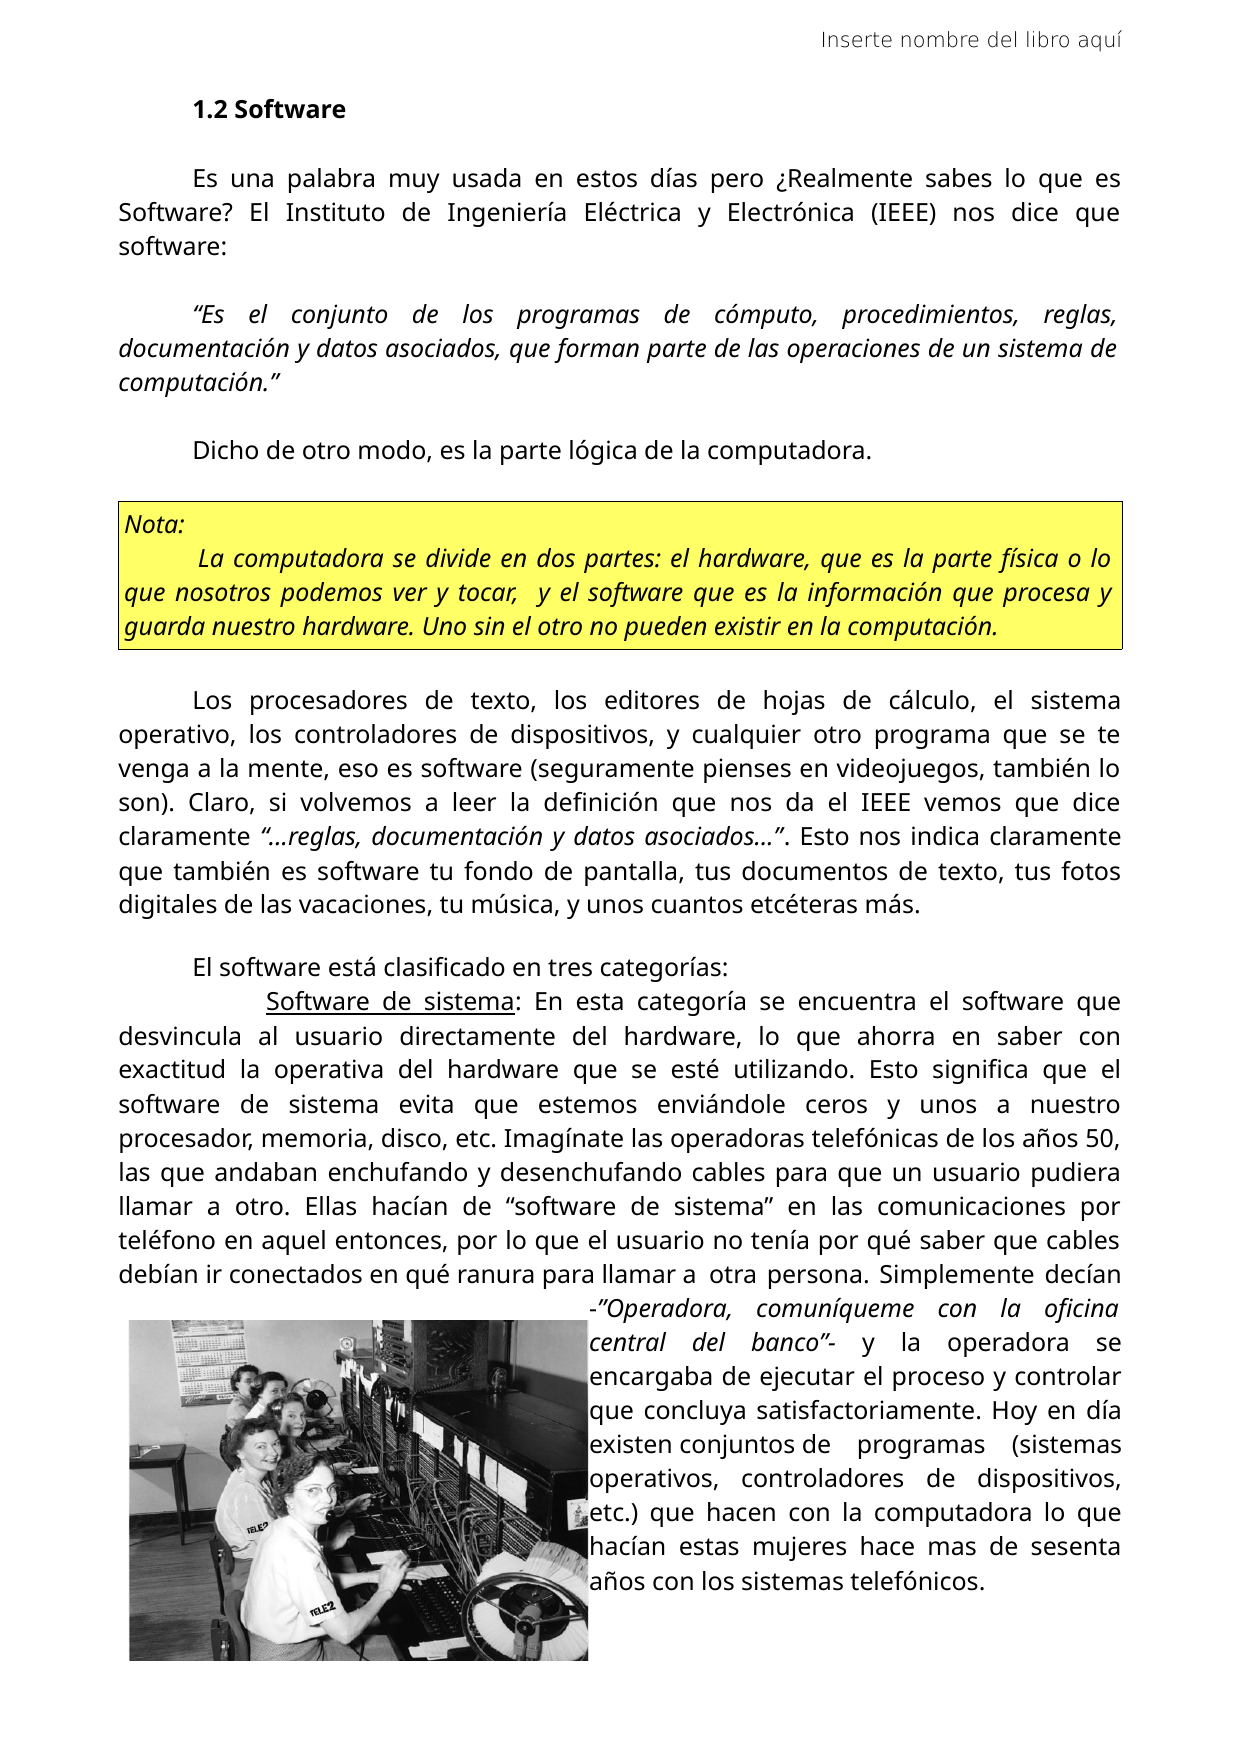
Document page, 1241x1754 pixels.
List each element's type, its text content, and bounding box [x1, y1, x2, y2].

picture [128, 1320, 589, 1661]
text El software está clasificado en tres categorías: [118, 950, 1122, 984]
table_header Nota: La computadora se divide en dos partes: el hardware, que es la parte física o lo que nosotros podemos ver y tocar, y el software que es la información que procesa y guarda nuestro hardware. Uno sin el otro no pueden existir en la computación. [119, 502, 1122, 649]
text Los procesadores de texto, los editores de hojas de cálculo, el sistema operativo, los controladores de dispositivos, y cualquier otro programa que se te venga a la mente, eso es software (seguramente pienses en videojuegos, también lo son). Claro, si volvemos a leer la definición que nos da el IEEE vemos que dice claramente “...reglas, documentación y datos asociados...”. Esto nos indica claramente que también es software tu fondo de pantalla, tus documentos de texto, tus fotos digitales de las vacaciones, tu música, y unos cuantos etcéteras más. [118, 683, 1122, 921]
text “Es el conjunto de los programas de cómputo, procedimientos, reglas, documentación y datos asociados, que forman parte de las operaciones de un sistema de computación.” [118, 296, 1122, 399]
text Es una palabra muy usada en estos días pero ¿Realmente sabes lo que es Software? El Instituto de Ingeniería Eléctrica y Electrónica (IEEE) nos dice que software: [118, 160, 1122, 262]
text Software de sistema: En esta categoría se encuentra el software que desvincula al usuario directamente del hardware, lo que ahorra en saber con exactitud la operativa del hardware que se esté utilizando. Esto significa que el software de sistema evita que estemos enviándole ceros y unos a nuestro procesador, memoria, disco, etc. Imagínate las operadoras telefónicas de los años 50, las que andaban enchufando y desenchufando cables para que un usuario pudiera llamar a otro. Ellas hacían de “software de sistema” en las comunicaciones por teléfono en aquel entonces, por lo que el usuario no tenía por qué saber que cables debían ir conectados en qué ranura para llamar a otra persona. Simplemente decían -”Operadora, comuníqueme con la oficina central del banco”- y la operadora se encargaba de ejecutar el proceso y controlar que concluya satisfactoriamente. Hoy en día existen conjuntos de programas (sistemas operativos, controladores de dispositivos, etc.) que hacen con la computadora lo que hacían estas mujeres hace mas de sesenta años con los sistemas telefónicos. [118, 984, 1122, 1320]
text 1.2 Software [118, 92, 1122, 126]
text Dicho de otro modo, es la parte lógica de la computadora. [118, 433, 1122, 467]
